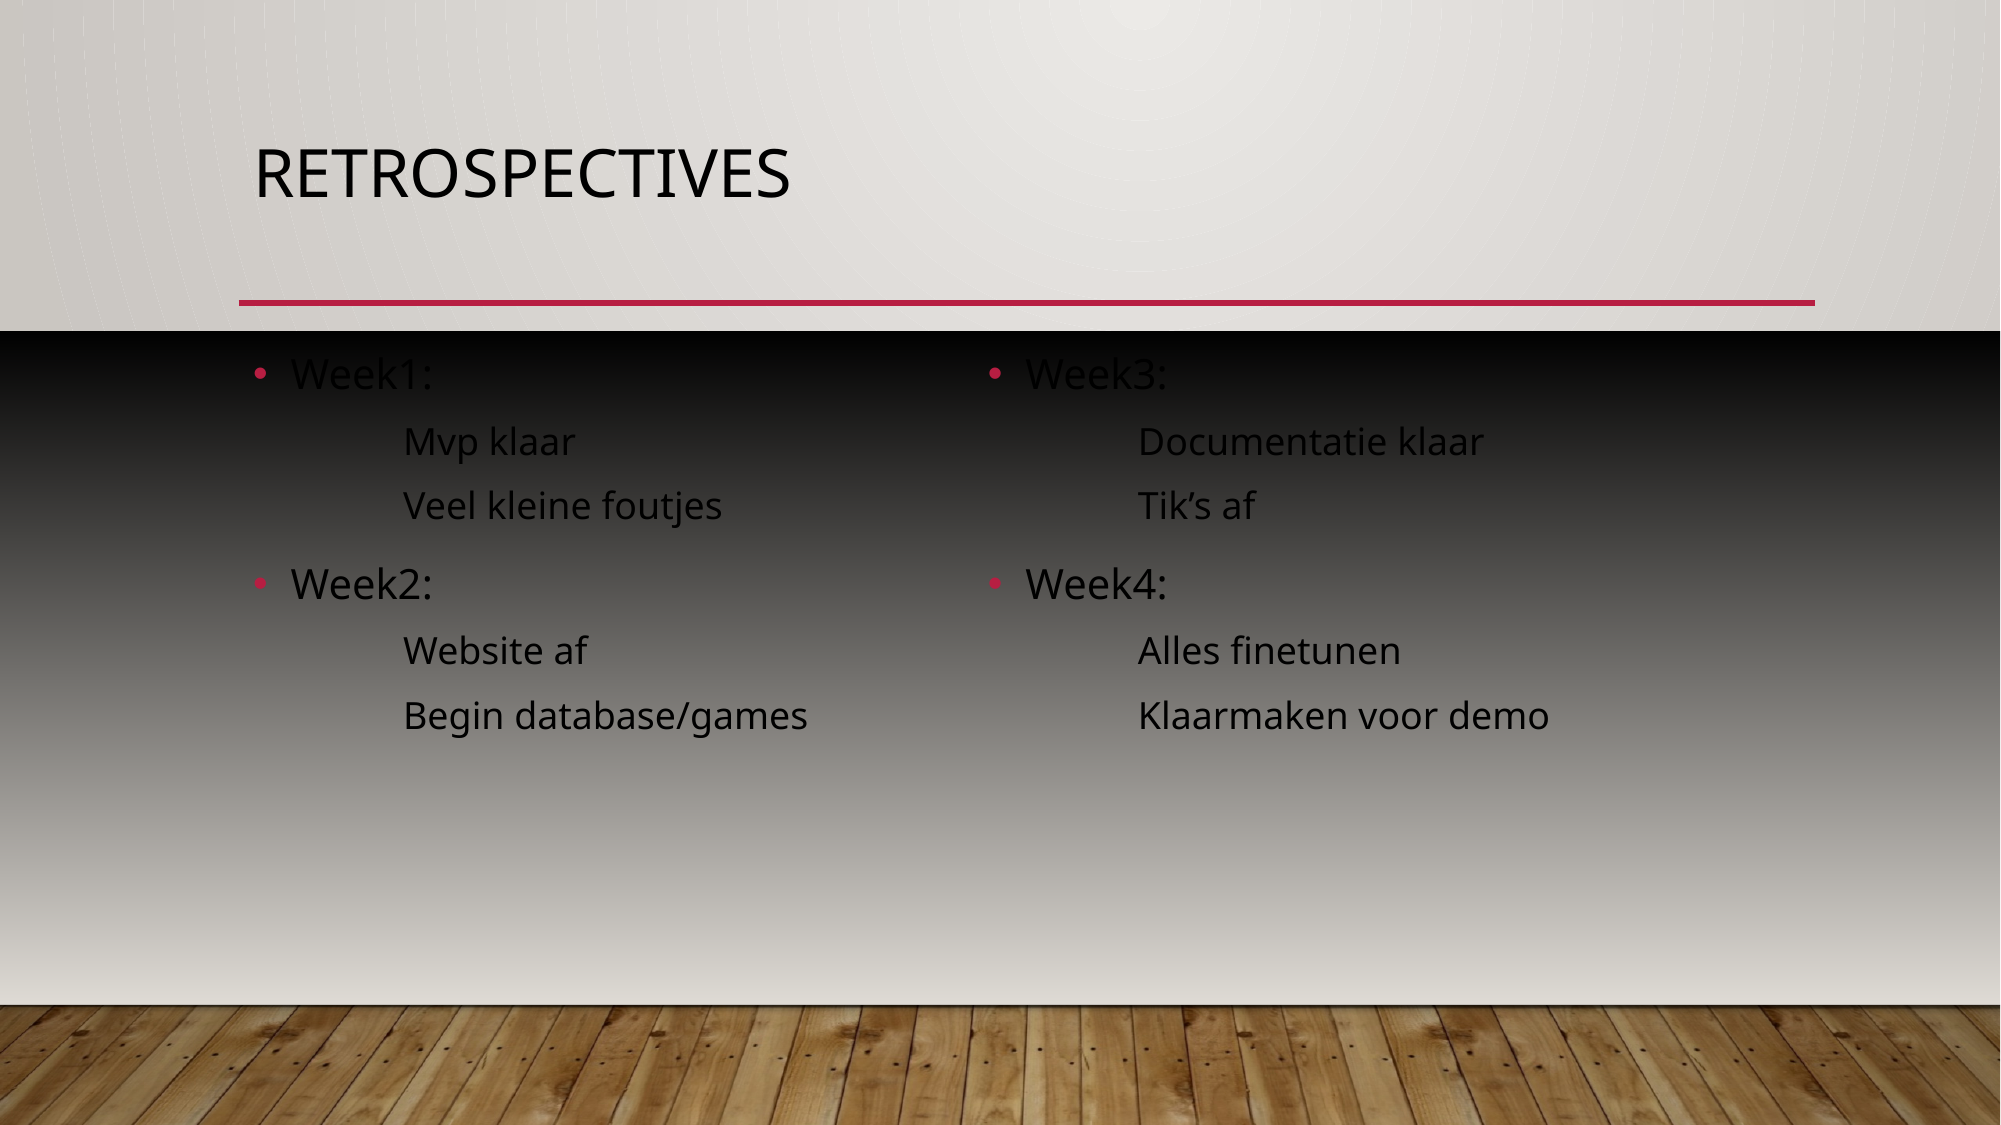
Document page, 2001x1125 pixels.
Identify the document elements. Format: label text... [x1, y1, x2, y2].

text_box Week3: Documentatie klaar Tik’s af Week4: Alles finetunen Klaarmaken voor demo [972, 330, 1638, 897]
title retrospectives [238, 131, 1814, 305]
list Week1: Mvp klaar Veel kleine foutjes Week2: Website af Begin database/games [238, 330, 904, 897]
